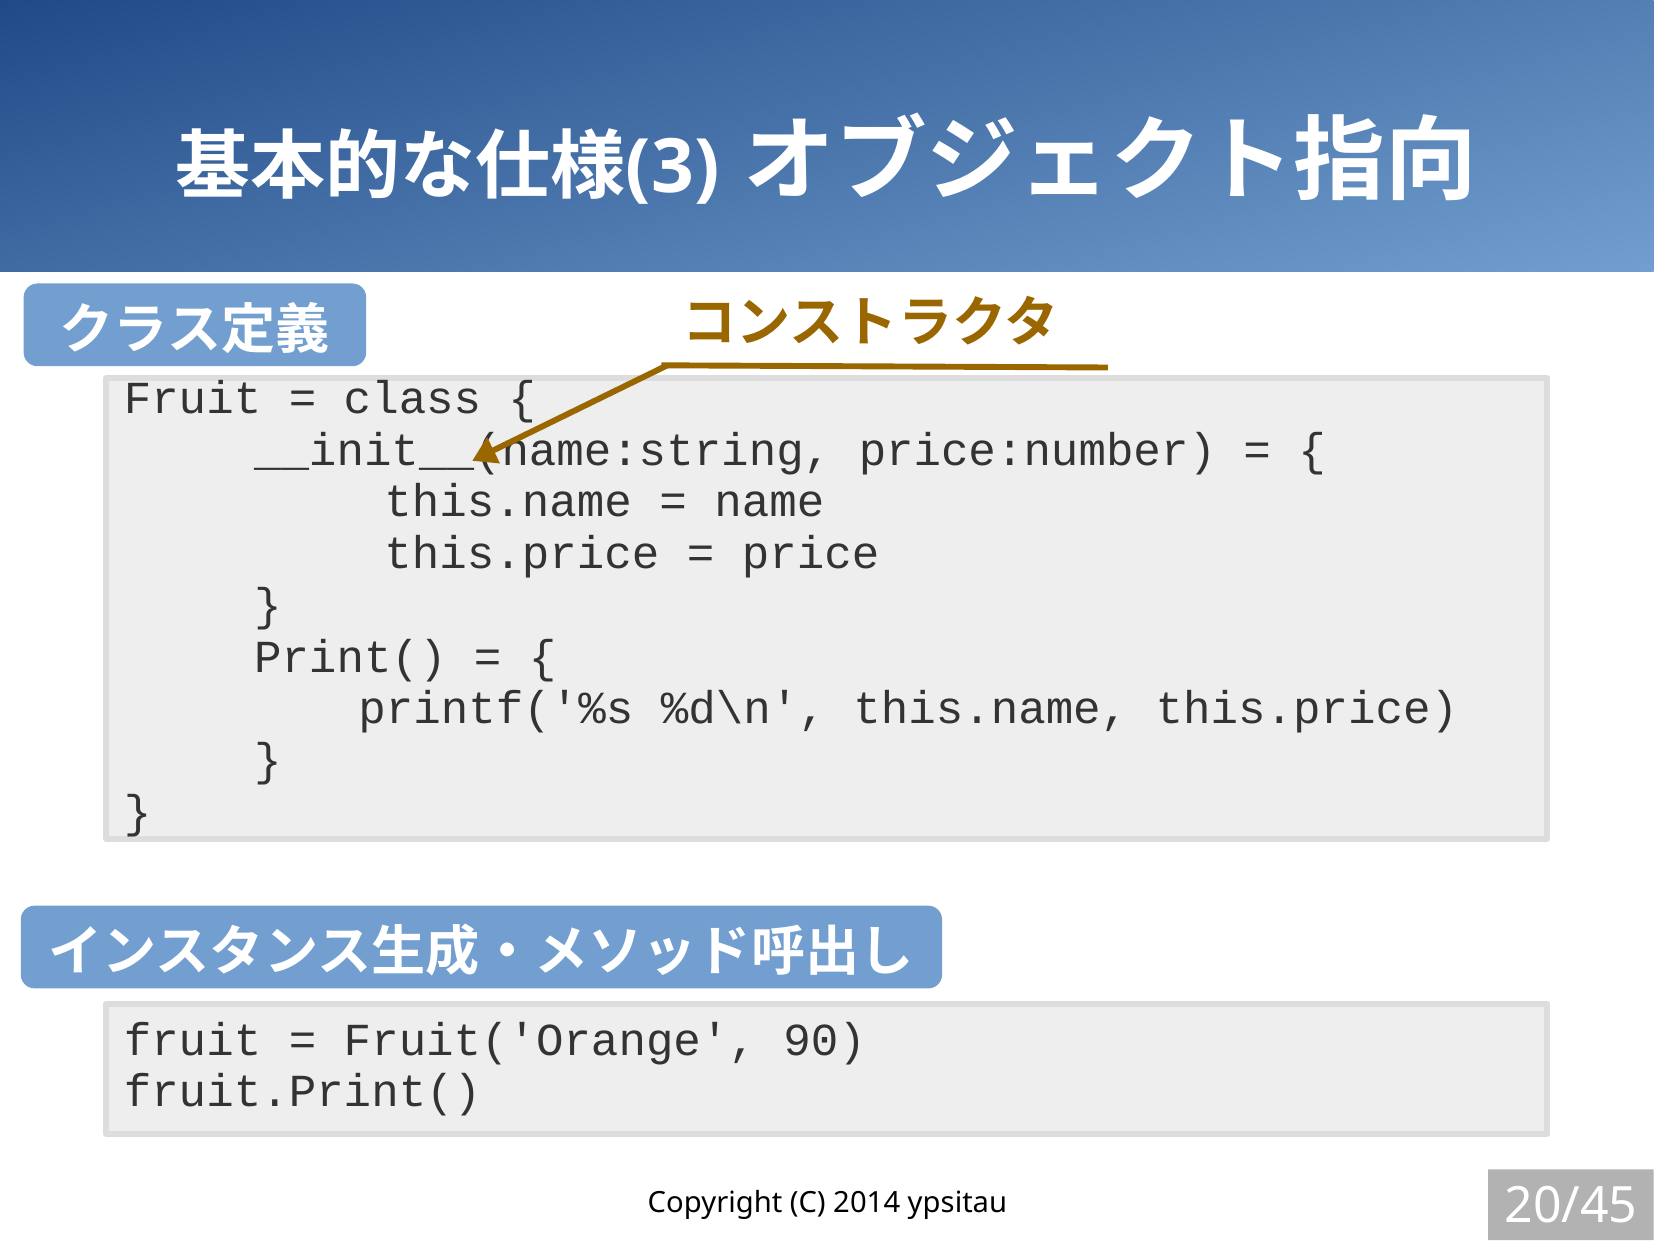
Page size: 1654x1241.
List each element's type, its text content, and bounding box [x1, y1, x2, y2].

text_box fruit = Fruit('Orange', 90) fruit.Print() [106, 1003, 1548, 1134]
title 基本的な仕様(3) オブジェクト指向 [82, 49, 1571, 257]
text_box Fruit = class { __init__(name:string, price:number) = { this.name = name this.price = price } Print() = { printf('%s %d\n', this.name, this.price) } } [106, 377, 1548, 839]
text_box インスタンス生成・メソッド呼出し [20, 905, 943, 989]
text_box コンストラクタ [667, 271, 1108, 368]
text_box クラス定義 [23, 283, 367, 367]
